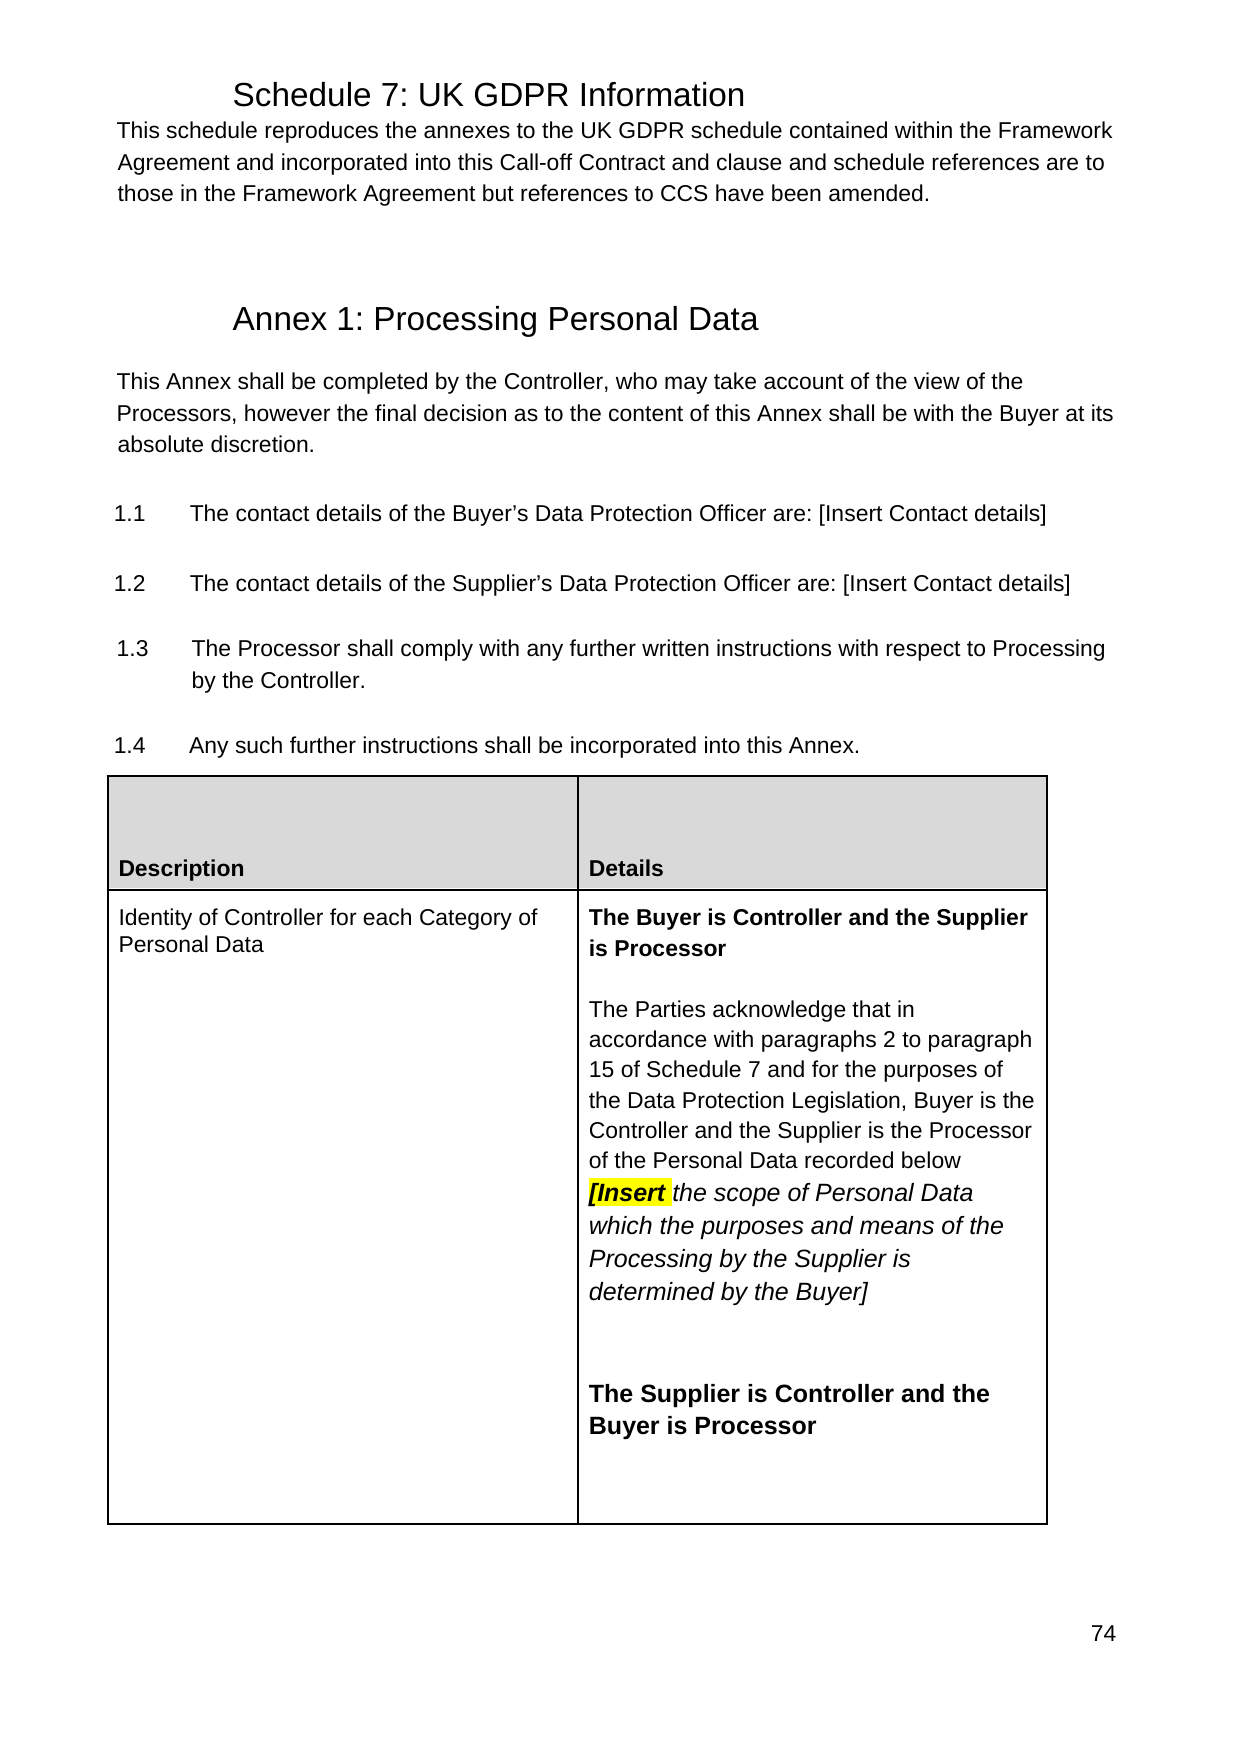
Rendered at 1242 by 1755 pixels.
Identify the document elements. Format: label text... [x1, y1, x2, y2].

text 1.2 The contact details of the Supplier’s Data Protection Officer are: [Insert Contact details] [0, 569, 1122, 597]
table_cell Description [109, 834, 577, 888]
table_header [579, 777, 1046, 834]
text This schedule reproduces the annexes to the UK GDPR schedule contained within the Framework Agreement and incorporated into this Call-off Contract and clause and schedule references are to those in the Framework Agreement but references to CCS have been amended. [116, 117, 1121, 207]
text 1.1 The contact details of the Buyer’s Data Protection Officer are: [Insert Contact details] [0, 499, 1122, 527]
table_cell Identity of Controller for each Category of Personal Data [109, 891, 577, 1523]
table_cell Details [579, 834, 1046, 888]
subtitle Annex 1: Processing Personal Data [116, 299, 1122, 337]
subtitle Schedule 7: UK GDPR Information [116, 75, 1122, 113]
text This Annex shall be completed by the Controller, who may take account of the view of the [116, 368, 1121, 395]
text 1.4 Any such further instructions shall be incorporated into this Annex. [0, 731, 1122, 759]
table_header [109, 777, 577, 834]
text 1.3 The Processor shall comply with any further written instructions with respect to Processing by the Controller. [116, 635, 1121, 693]
table_cell The Buyer is Controller and the Supplier is Processor The Parties acknowledge that in accordance with paragraphs 2 to paragraph 15 of Schedule 7 and for the purposes of the Data Protection Legislation, Buyer is the Controller and the Supplier is the Processor of the Personal Data recorded below [Insert the scope of Personal Data which the purposes and means of the Processing by the Supplier is determined by the Buyer] The Supplier is Controller and the Buyer is Processor [579, 891, 1046, 1523]
text Processors, however the final decision as to the content of this Annex shall be with the Buyer at its absolute discretion. [116, 400, 1121, 458]
